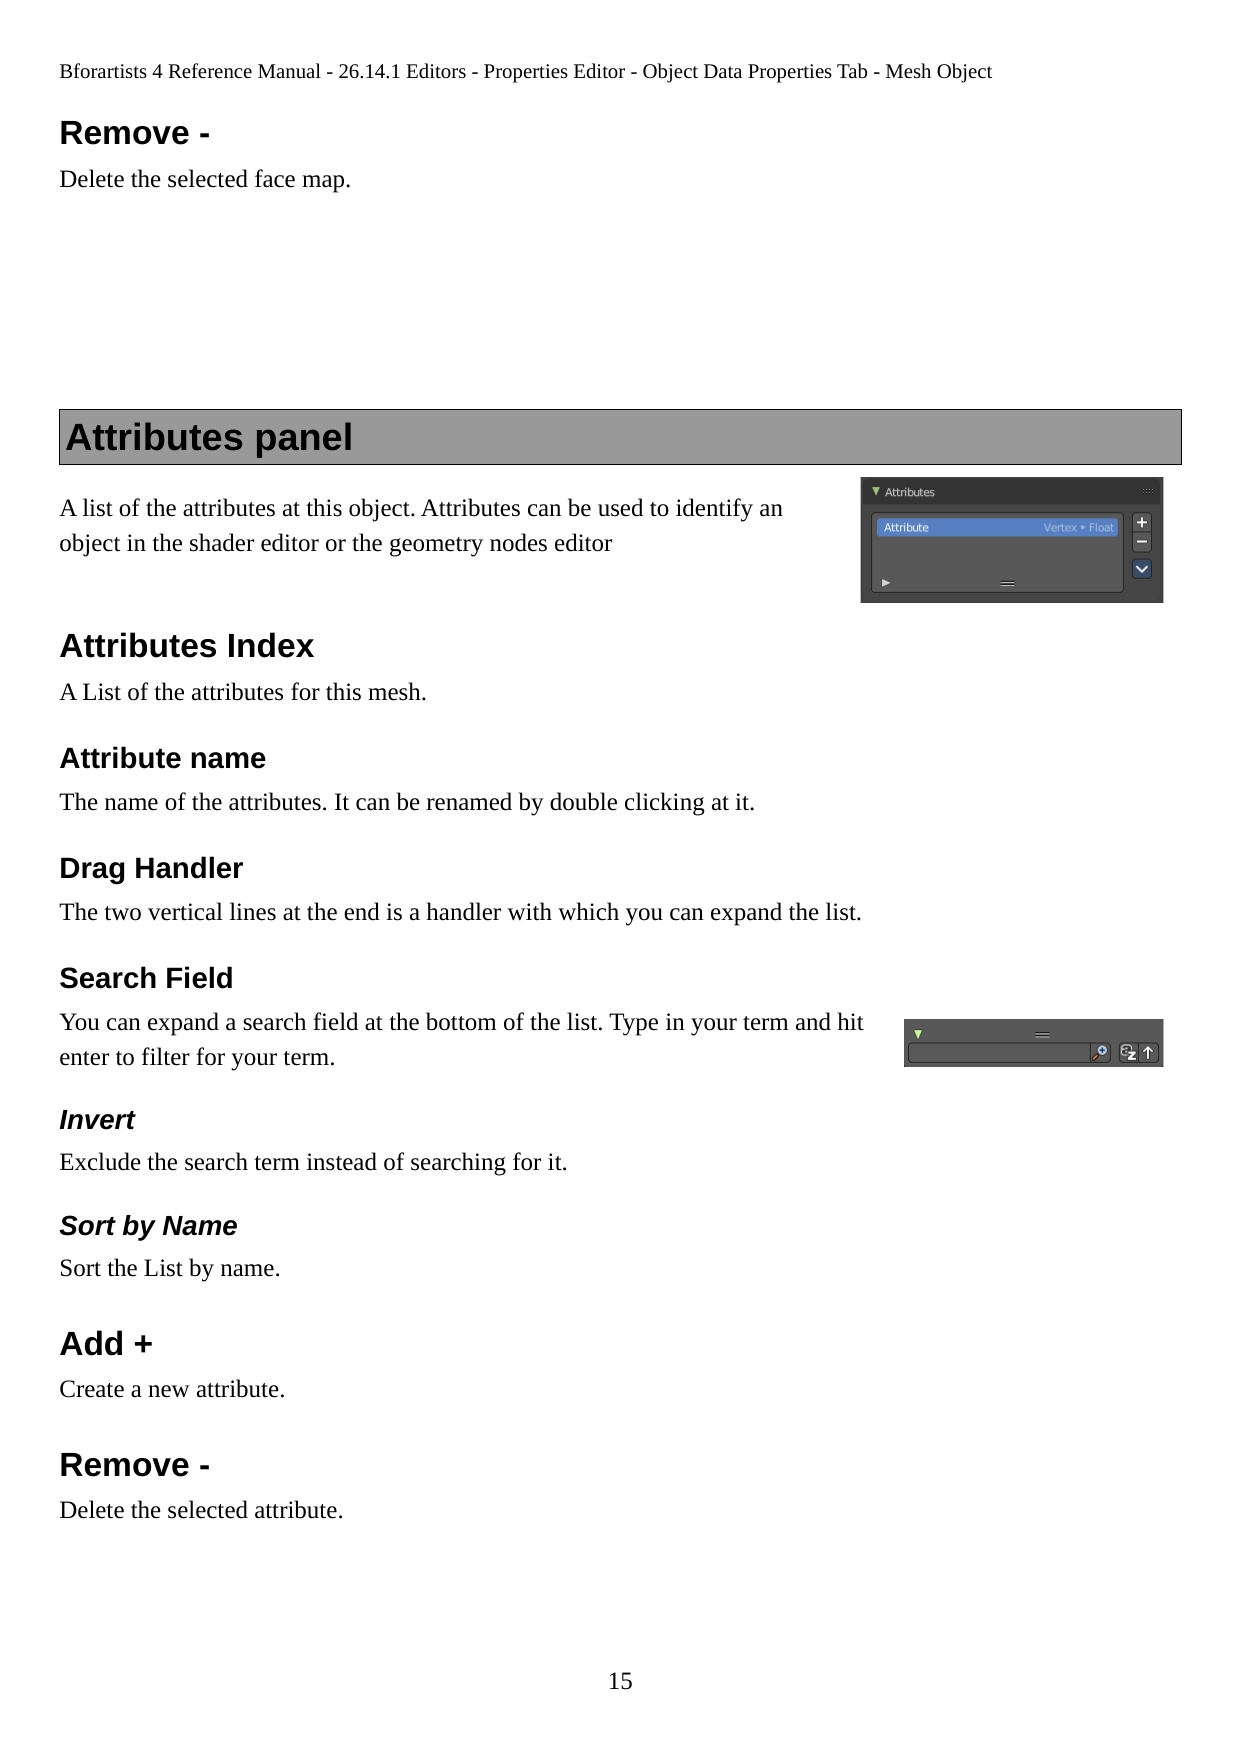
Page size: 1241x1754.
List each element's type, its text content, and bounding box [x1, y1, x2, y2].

text You can expand a search field at the bottom of the list. Type in your term and hit enter to filter for your term. [59, 1007, 1181, 1070]
text Sort the List by name. [59, 1253, 1181, 1282]
table_header Attributes panel [60, 410, 1181, 464]
text Create a new attribute. [59, 1374, 1181, 1403]
text A List of the attributes for this mesh. [59, 677, 1181, 706]
text Delete the selected face map. [59, 164, 1181, 192]
text The two vertical lines at the end is a handler with which you can expand the list. [59, 897, 1181, 926]
subtitle Attribute name [59, 741, 1181, 775]
subtitle Add + [59, 1323, 1181, 1362]
picture [904, 1019, 1164, 1067]
subtitle Sort by Name [59, 1209, 1181, 1241]
picture [860, 477, 1164, 603]
subtitle Invert [59, 1103, 1181, 1135]
subtitle Attributes Index [59, 626, 1181, 665]
subtitle Remove - [59, 1444, 1181, 1483]
text Exclude the search term instead of searching for it. [59, 1147, 1181, 1176]
text Delete the selected attribute. [59, 1496, 1181, 1524]
subtitle Remove - [59, 113, 1181, 151]
text A list of the attributes at this object. Attributes can be used to identify an object in the shader editor or the geometry nodes editor [59, 493, 860, 556]
subtitle Drag Handler [59, 851, 1181, 885]
text The name of the attributes. It can be renamed by double clicking at it. [59, 787, 1181, 816]
subtitle Search Field [59, 961, 1181, 994]
